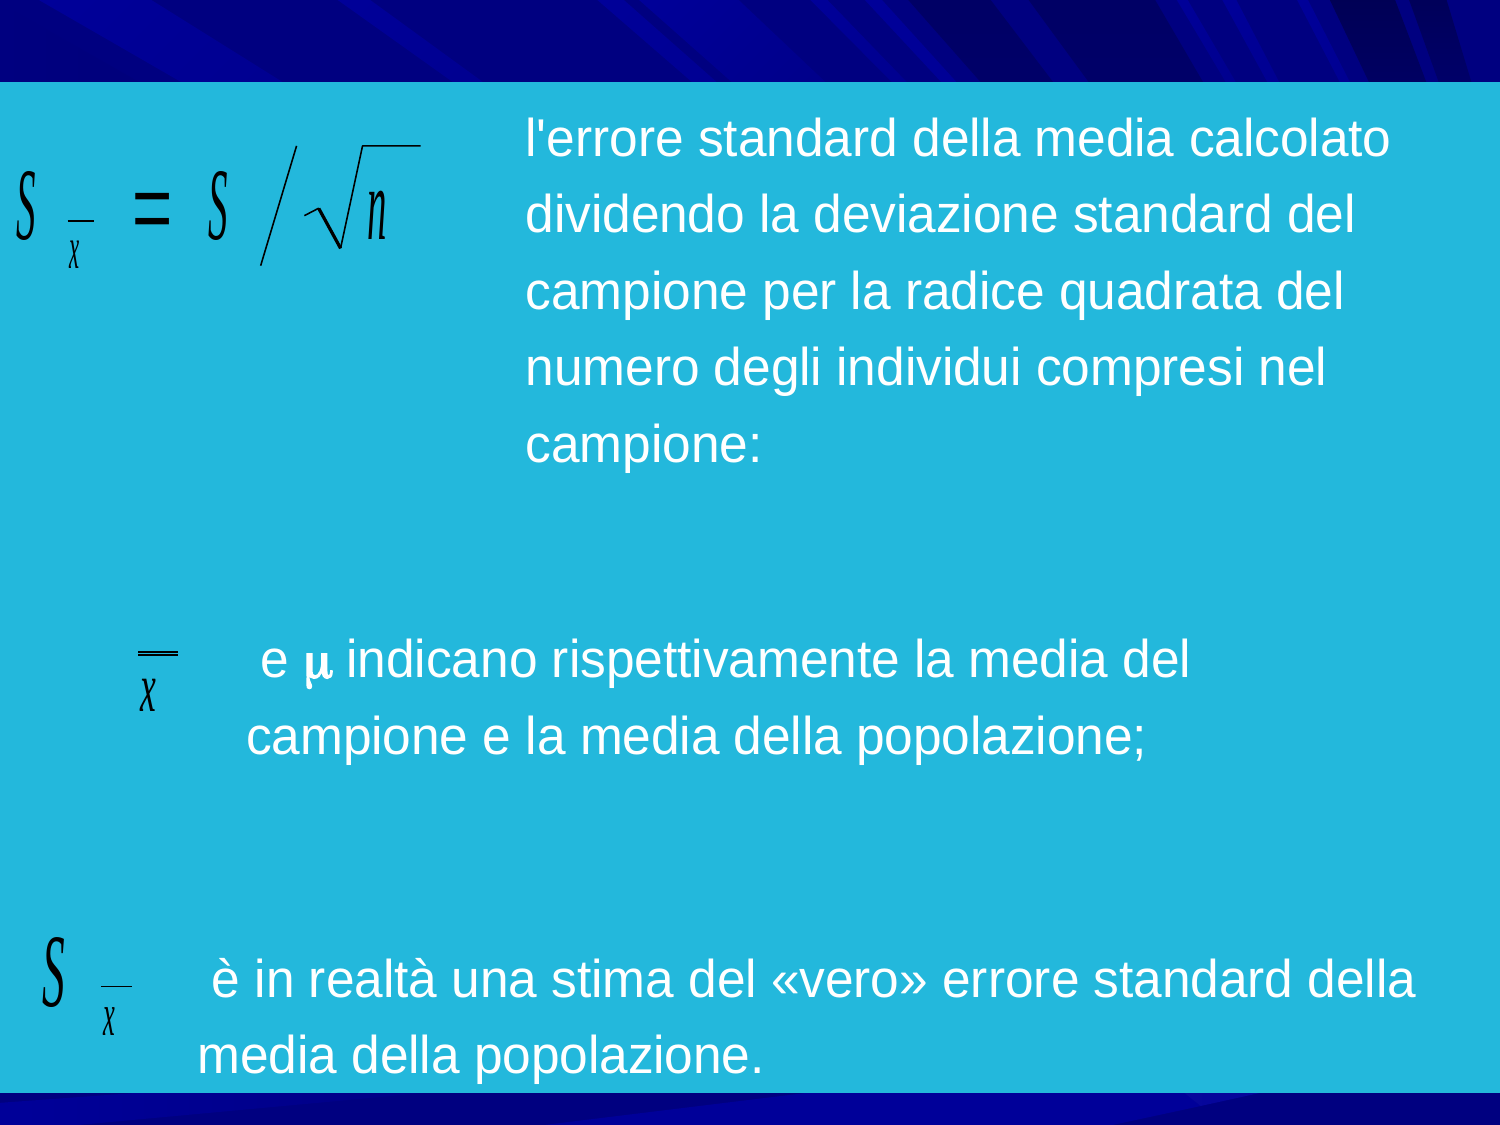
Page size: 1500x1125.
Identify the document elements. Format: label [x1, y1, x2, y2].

picture [0, 82, 1500, 1093]
